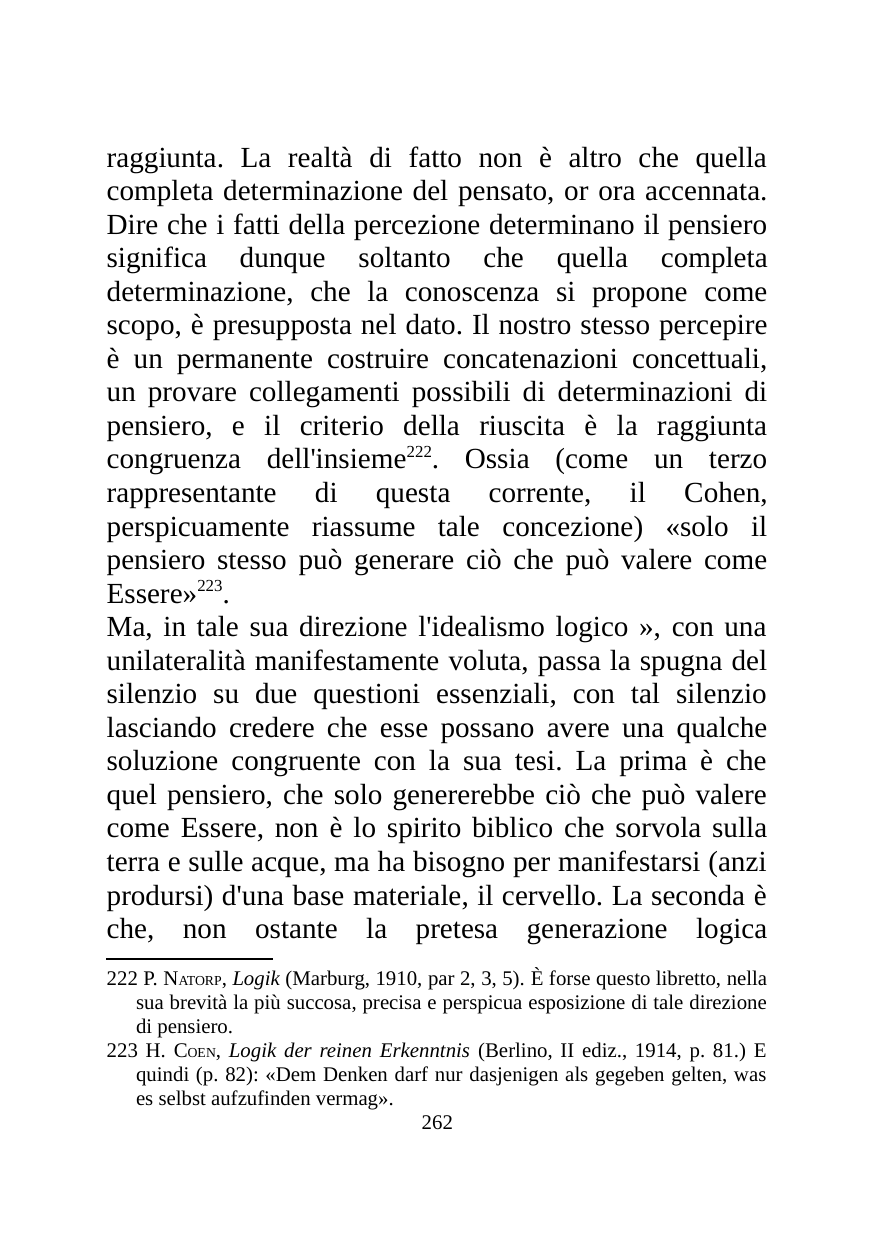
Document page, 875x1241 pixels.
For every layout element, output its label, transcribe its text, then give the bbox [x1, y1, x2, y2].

text H. Coen, Logik der reinen Erkenntnis (Berlino, II ediz., 1914, p. 81.) E quindi (p. 82): «Dem Denken darf nur dasjenigen als gegeben gelten, was es selbst aufzufinden vermag». [106, 1038, 768, 1110]
text Ma, in tale sua direzione l'idealismo logico », con una unilateralità manifestamente voluta, passa la spugna del silenzio su due questioni essenziali, con tal silenzio lasciando credere che esse possano avere una qualche soluzione congruente con la sua tesi. La prima è che quel pensiero, che solo genererebbe ciò che può valere come Essere, non è lo spirito biblico che sorvola sulla terra e sulle acque, ma ha bisogno per manifestarsi (anzi prodursi) d'una base materiale, il cervello. La seconda è che, non ostante la pretesa generazione logica [106, 609, 768, 945]
text raggiunta. La realtà di fatto non è altro che quella completa determinazione del pensato, or ora accennata. Dire che i fatti della percezione determinano il pensiero significa dunque soltanto che quella completa determinazione, che la conoscenza si propone come scopo, è presupposta nel dato. Il nostro stesso percepire è un permanente costruire concatenazioni concettuali, un provare collegamenti possibili di determinazioni di pensiero, e il criterio della riuscita è la raggiunta congruenza dell'insieme. Ossia (come un terzo rappresentante di questa corrente, il Cohen, perspicuamente riassume tale concezione) «solo il pensiero stesso può generare ciò che può valere come Essere». [106, 140, 768, 609]
text P. Natorp, Logik (Marburg, 1910, par 2, 3, 5). È forse questo libretto, nella sua brevità la più succosa, precisa e perspicua esposizione di tale direzione di pensiero. [106, 966, 768, 1038]
